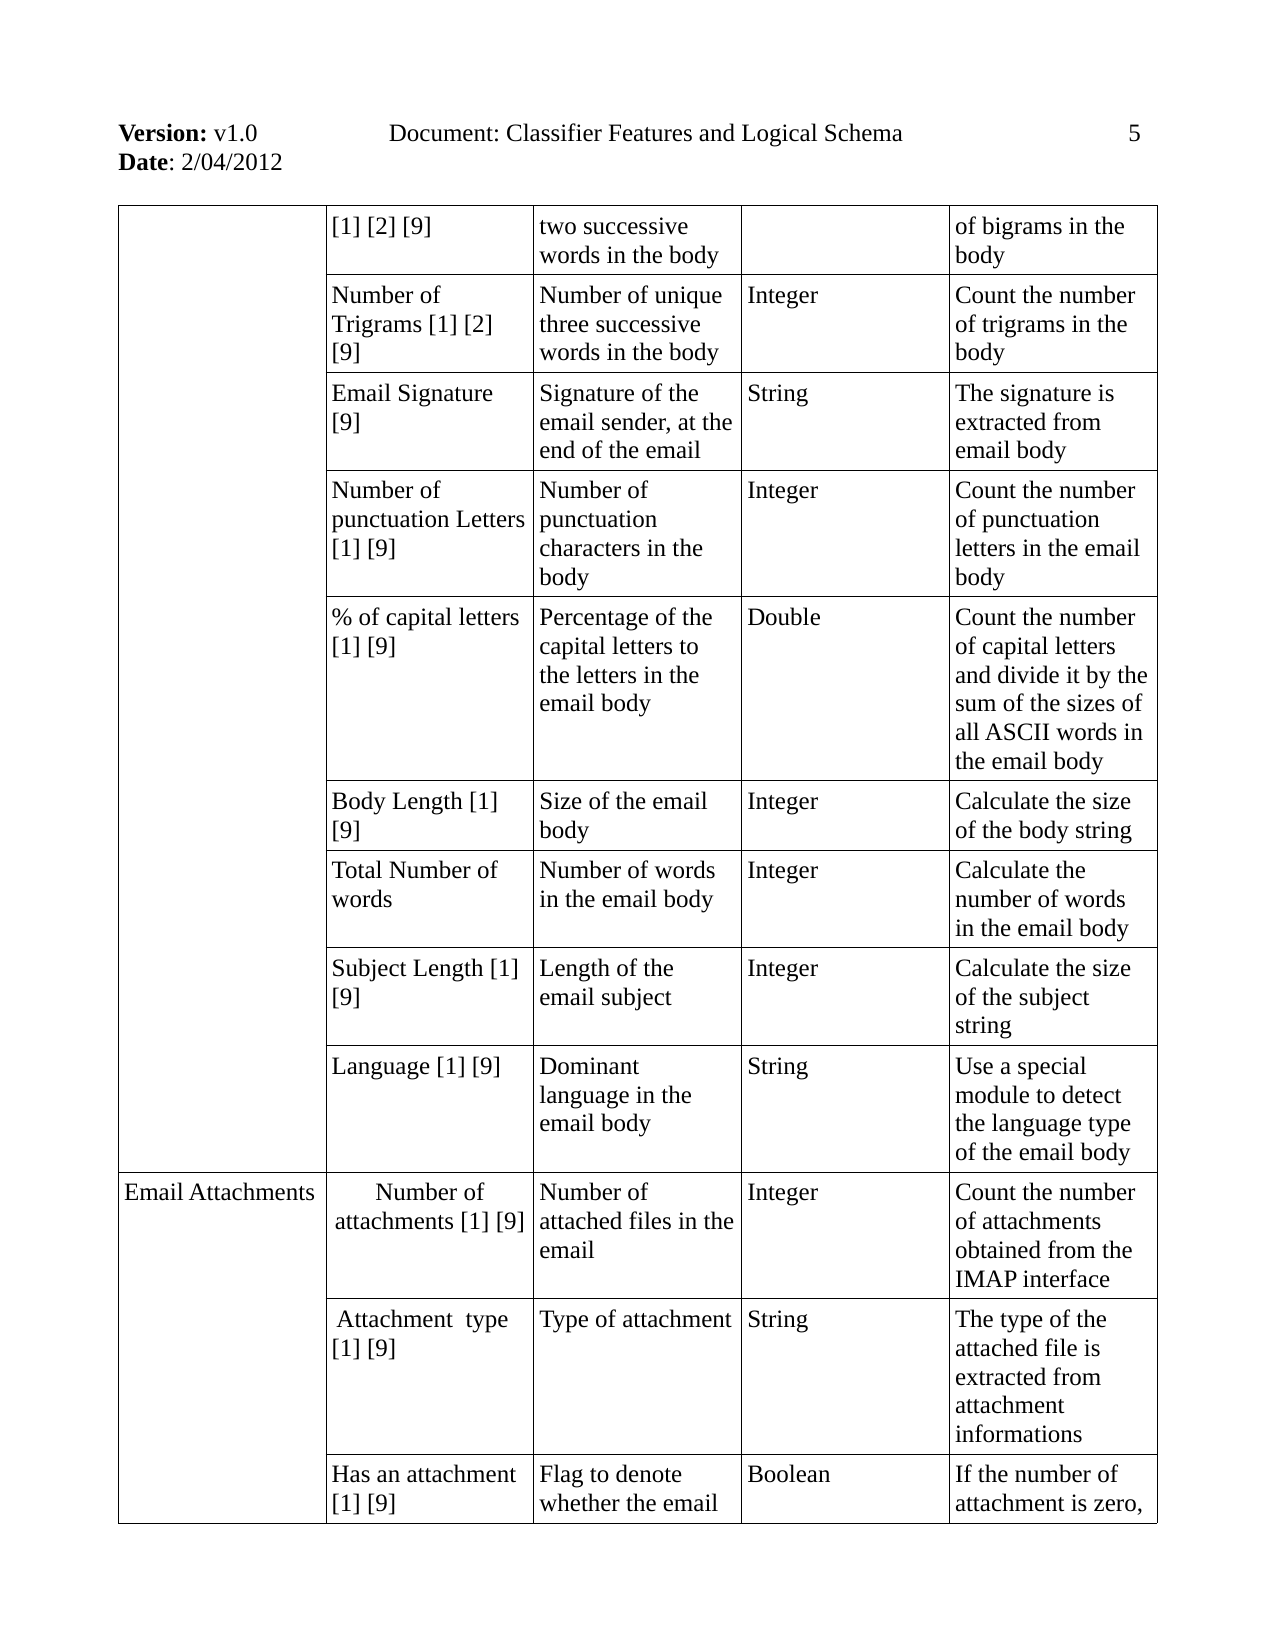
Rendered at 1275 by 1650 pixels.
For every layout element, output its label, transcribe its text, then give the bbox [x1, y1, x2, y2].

table_cell Has an attachment [1] [9] [327, 1455, 533, 1523]
table_cell Number of attachments [1] [9] [327, 1173, 533, 1298]
table_cell [742, 206, 949, 274]
table_cell Type of attachment [534, 1299, 741, 1453]
table_cell Length of the email subject [534, 948, 741, 1045]
table_cell [1] [2] [9] [327, 206, 533, 274]
table_cell Count the number of trigrams in the body [950, 275, 1157, 372]
table_cell Attachment type [1] [9] [327, 1299, 533, 1453]
table_cell of bigrams in the body [950, 206, 1157, 274]
table_cell Email Attachments [119, 1173, 326, 1523]
table_cell Total Number of words [327, 851, 533, 947]
table_cell [119, 206, 326, 1172]
table_cell Number of unique three successive words in the body [534, 275, 741, 372]
table_cell Integer [742, 781, 949, 849]
table_cell Use a special module to detect the language type of the email body [950, 1046, 1157, 1172]
table_cell Body Length [1] [9] [327, 781, 533, 849]
table_cell Double [742, 597, 949, 780]
table_cell Flag to denote whether the email [534, 1455, 741, 1523]
table_cell Email Signature [9] [327, 373, 533, 470]
table_cell Calculate the size of the subject string [950, 948, 1157, 1045]
table_cell Size of the email body [534, 781, 741, 849]
table_cell Calculate the number of words in the email body [950, 851, 1157, 947]
table_cell The signature is extracted from email body [950, 373, 1157, 470]
table_cell Number of Trigrams [1] [2] [9] [327, 275, 533, 372]
table_cell Calculate the size of the body string [950, 781, 1157, 849]
table_cell If the number of attachment is zero, [950, 1455, 1157, 1523]
table_cell Count the number of punctuation letters in the email body [950, 471, 1157, 596]
table_cell Boolean [742, 1455, 949, 1523]
table_cell Number of punctuation Letters [1] [9] [327, 471, 533, 596]
table_cell Integer [742, 948, 949, 1045]
table_cell Percentage of the capital letters to the letters in the email body [534, 597, 741, 780]
table_cell Integer [742, 471, 949, 596]
table_cell Language [1] [9] [327, 1046, 533, 1172]
table_cell Count the number of attachments obtained from the IMAP interface [950, 1173, 1157, 1298]
table_cell Signature of the email sender, at the end of the email [534, 373, 741, 470]
table_cell String [742, 373, 949, 470]
table_cell Number of words in the email body [534, 851, 741, 947]
table_cell two successive words in the body [534, 206, 741, 274]
table_cell Subject Length [1] [9] [327, 948, 533, 1045]
table_cell String [742, 1299, 949, 1453]
table_cell Number of attached files in the email [534, 1173, 741, 1298]
table_cell % of capital letters [1] [9] [327, 597, 533, 780]
table_cell Number of punctuation characters in the body [534, 471, 741, 596]
table_cell String [742, 1046, 949, 1172]
table_cell Integer [742, 1173, 949, 1298]
table_cell Dominant language in the email body [534, 1046, 741, 1172]
table_cell The type of the attached file is extracted from attachment informations [950, 1299, 1157, 1453]
table_cell Integer [742, 851, 949, 947]
table_cell Count the number of capital letters and divide it by the sum of the sizes of all ASCII words in the email body [950, 597, 1157, 780]
table_cell Integer [742, 275, 949, 372]
